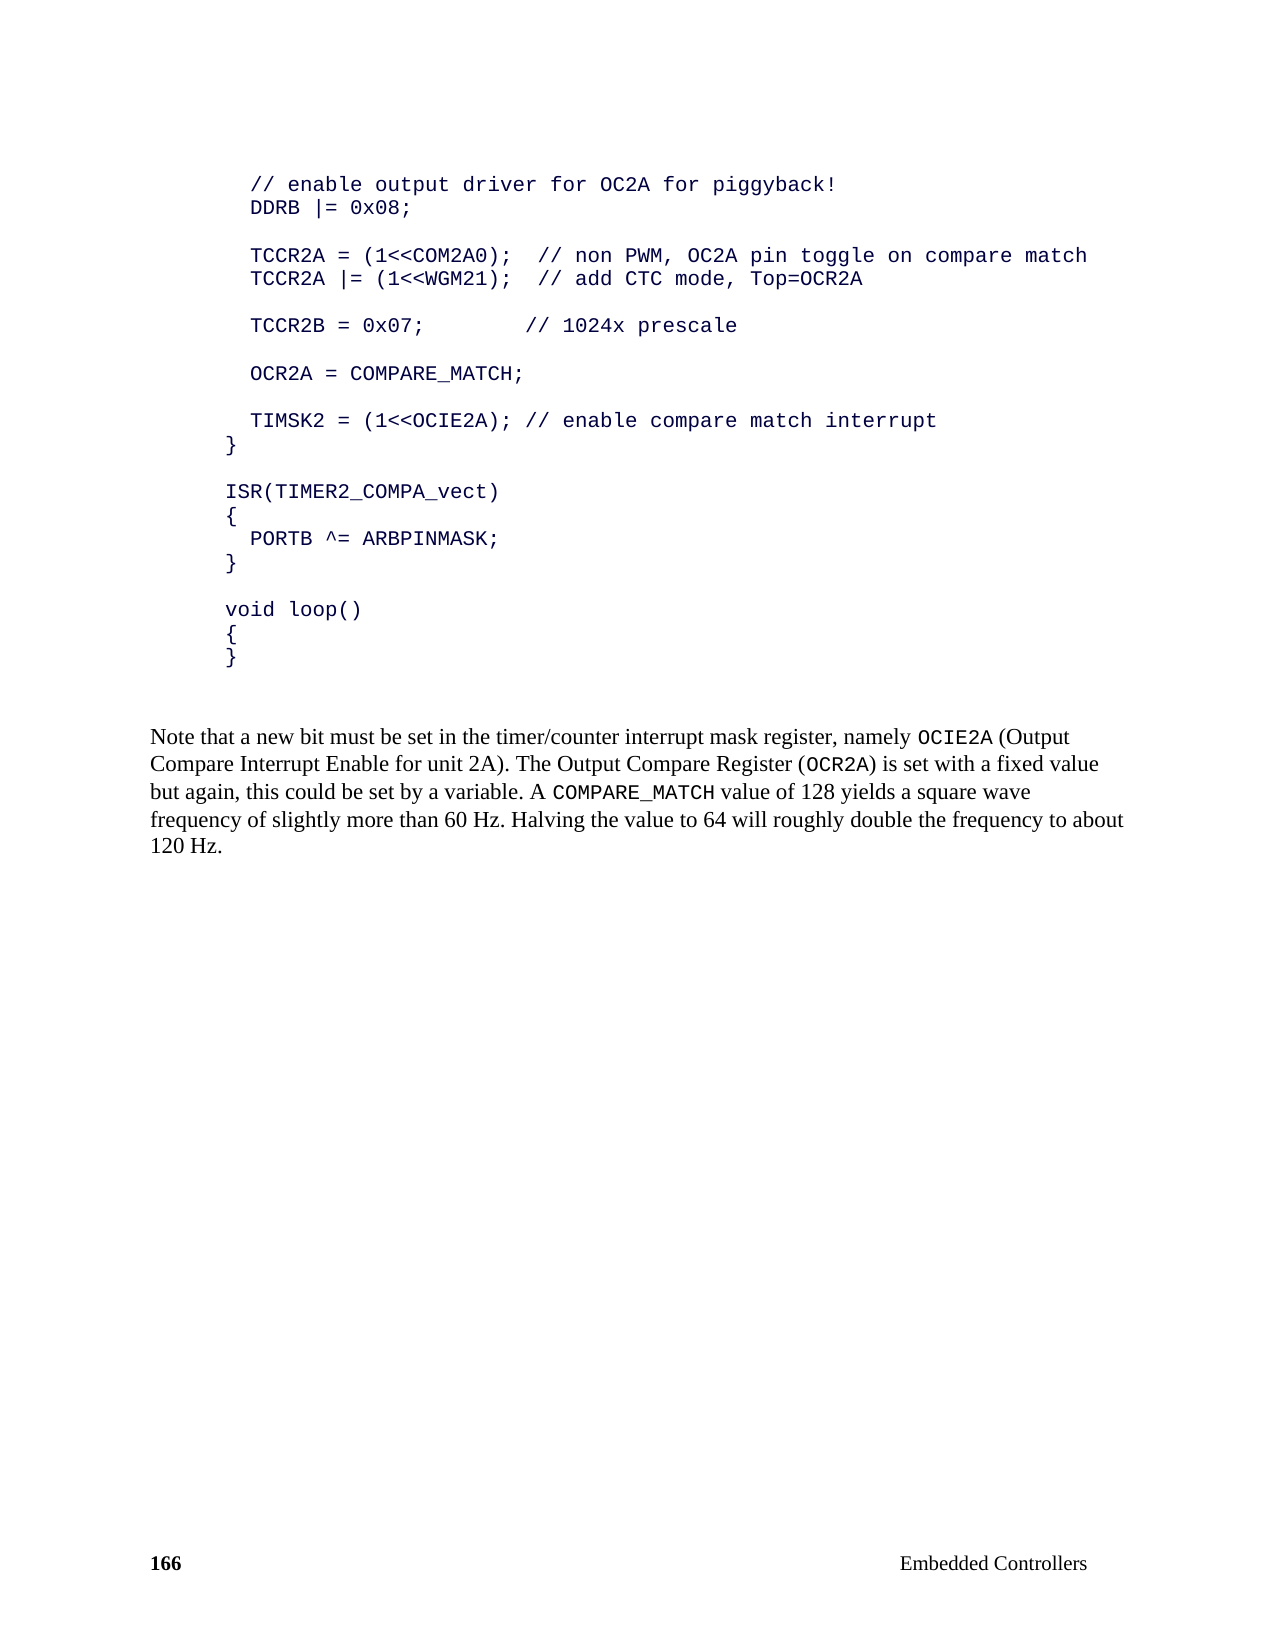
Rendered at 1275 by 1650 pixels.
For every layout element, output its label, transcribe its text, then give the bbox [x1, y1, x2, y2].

text DDRB |= 0x08; [225, 197, 1125, 221]
text { [225, 623, 1125, 647]
text TCCR2A |= (1<<WGM21); // add CTC mode, Top=OCR2A [225, 268, 1125, 292]
text } [225, 647, 1125, 670]
text } [225, 434, 1125, 457]
text // enable output driver for OC2A for piggyback! [225, 174, 1125, 197]
text TCCR2B = 0x07; // 1024x prescale [225, 316, 1125, 339]
text ISR(TIMER2_COMPA_vect) [225, 481, 1125, 505]
text { [225, 505, 1125, 528]
text Note that a new bit must be set in the timer/counter interrupt mask register, namely OCIE2A (Output Compare Interrupt Enable for unit 2A). The Output Compare Register (OCR2A) is set with a fixed value but again, this could be set by a variable. A COMPARE_MATCH value of 128 yields a square wave frequency of slightly more than 60 Hz. Halving the value to 64 will roughly double the frequency to about 120 Hz. [150, 723, 1125, 858]
text TIMSK2 = (1<<OCIE2A); // enable compare match interrupt [225, 410, 1125, 434]
text TCCR2A = (1<<COM2A0); // non PWM, OC2A pin toggle on compare match [225, 244, 1125, 268]
text OCR2A = COMPARE_MATCH; [225, 363, 1125, 386]
text } [225, 552, 1125, 576]
text void loop() [225, 599, 1125, 623]
text PORTB ^= ARBPINMASK; [225, 528, 1125, 552]
